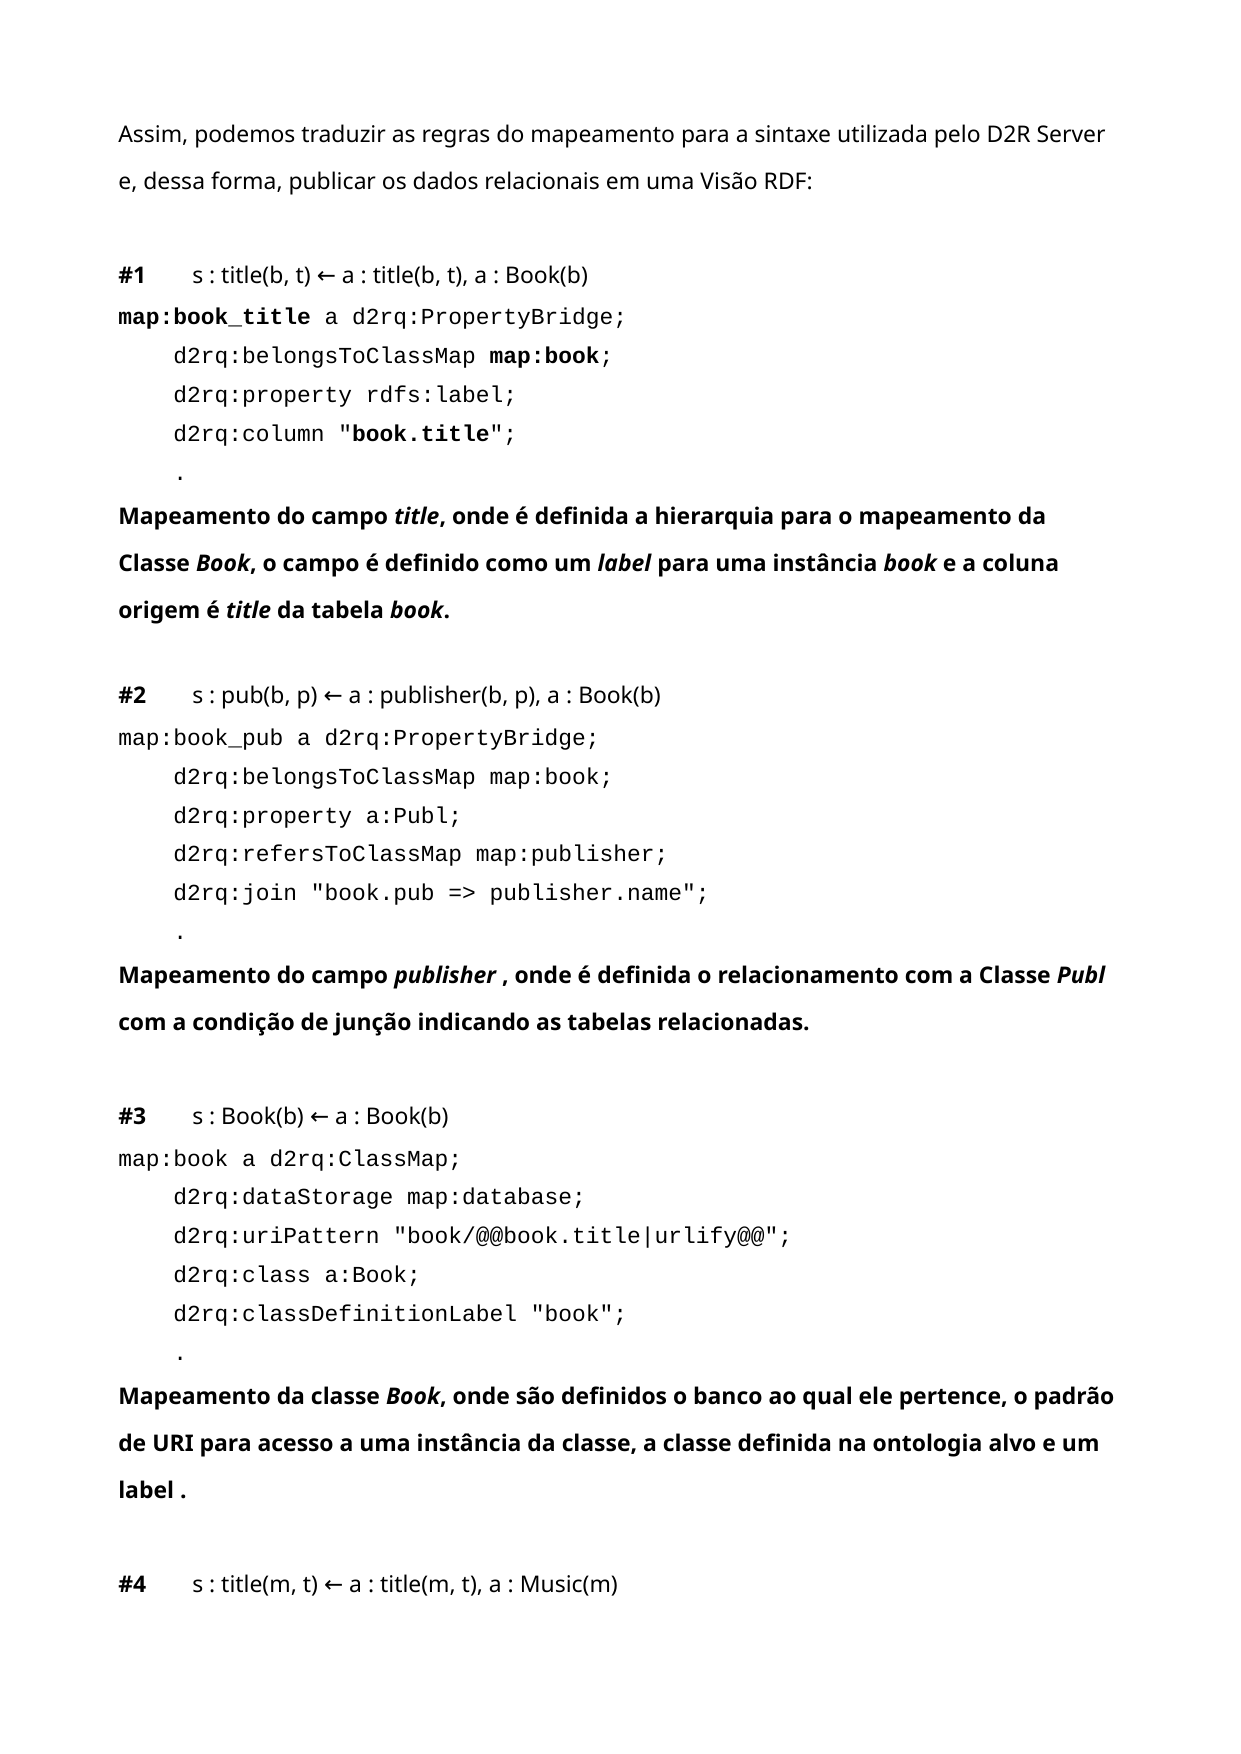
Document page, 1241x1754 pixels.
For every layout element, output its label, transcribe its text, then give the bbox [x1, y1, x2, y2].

text . [118, 461, 1122, 487]
text map:book_pub a d2rq:PropertyBridge; [118, 726, 1122, 752]
text d2rq:property a:Publ; [118, 804, 1122, 830]
text d2rq:classDefinitionLabel "book"; [118, 1302, 1122, 1328]
text . [118, 1341, 1122, 1367]
text d2rq:column "book.title"; [118, 422, 1122, 448]
text Mapeamento do campo publisher , onde é definida o relacionamento com a Classe Publ com a condição de junção indicando as tabelas relacionadas. [118, 959, 1122, 1037]
text map:book a d2rq:ClassMap; [118, 1147, 1122, 1173]
text map:book_title a d2rq:PropertyBridge; [118, 306, 1122, 332]
text . [118, 921, 1122, 946]
text #1 s : title(b, t) ← a : title(b, t), a : Book(b) [118, 259, 1122, 290]
text d2rq:dataStorage map:database; [118, 1186, 1122, 1212]
text d2rq:class a:Book; [118, 1263, 1122, 1289]
text #3 s : Book(b) ← a : Book(b) [118, 1100, 1122, 1131]
text Assim, podemos traduzir as regras do mapeamento para a sintaxe utilizada pelo D2R Server e, dessa forma, publicar os dados relacionais em uma Visão RDF: [118, 118, 1122, 196]
text Mapeamento do campo title, onde é definida a hierarquia para o mapeamento da Classe Book, o campo é definido como um label para uma instância book e a coluna origem é title da tabela book. [118, 500, 1122, 625]
text d2rq:uriPattern "book/@@book.title|urlify@@"; [118, 1224, 1122, 1251]
text d2rq:refersToClassMap map:publisher; [118, 843, 1122, 869]
text #4 s : title(m, t) ← a : title(m, t), a : Music(m) [118, 1567, 1122, 1599]
text Mapeamento da classe Book, onde são definidos o banco ao qual ele pertence, o padrão de URI para acesso a uma instância da classe, a classe definida na ontologia alvo e um label . [118, 1380, 1122, 1505]
text d2rq:join "book.pub => publisher.name"; [118, 882, 1122, 908]
text d2rq:belongsToClassMap map:book; [118, 344, 1122, 370]
text d2rq:property rdfs:label; [118, 383, 1122, 409]
text d2rq:belongsToClassMap map:book; [118, 765, 1122, 791]
text #2 s : pub(b, p) ← a : publisher(b, p), a : Book(b) [118, 679, 1122, 711]
